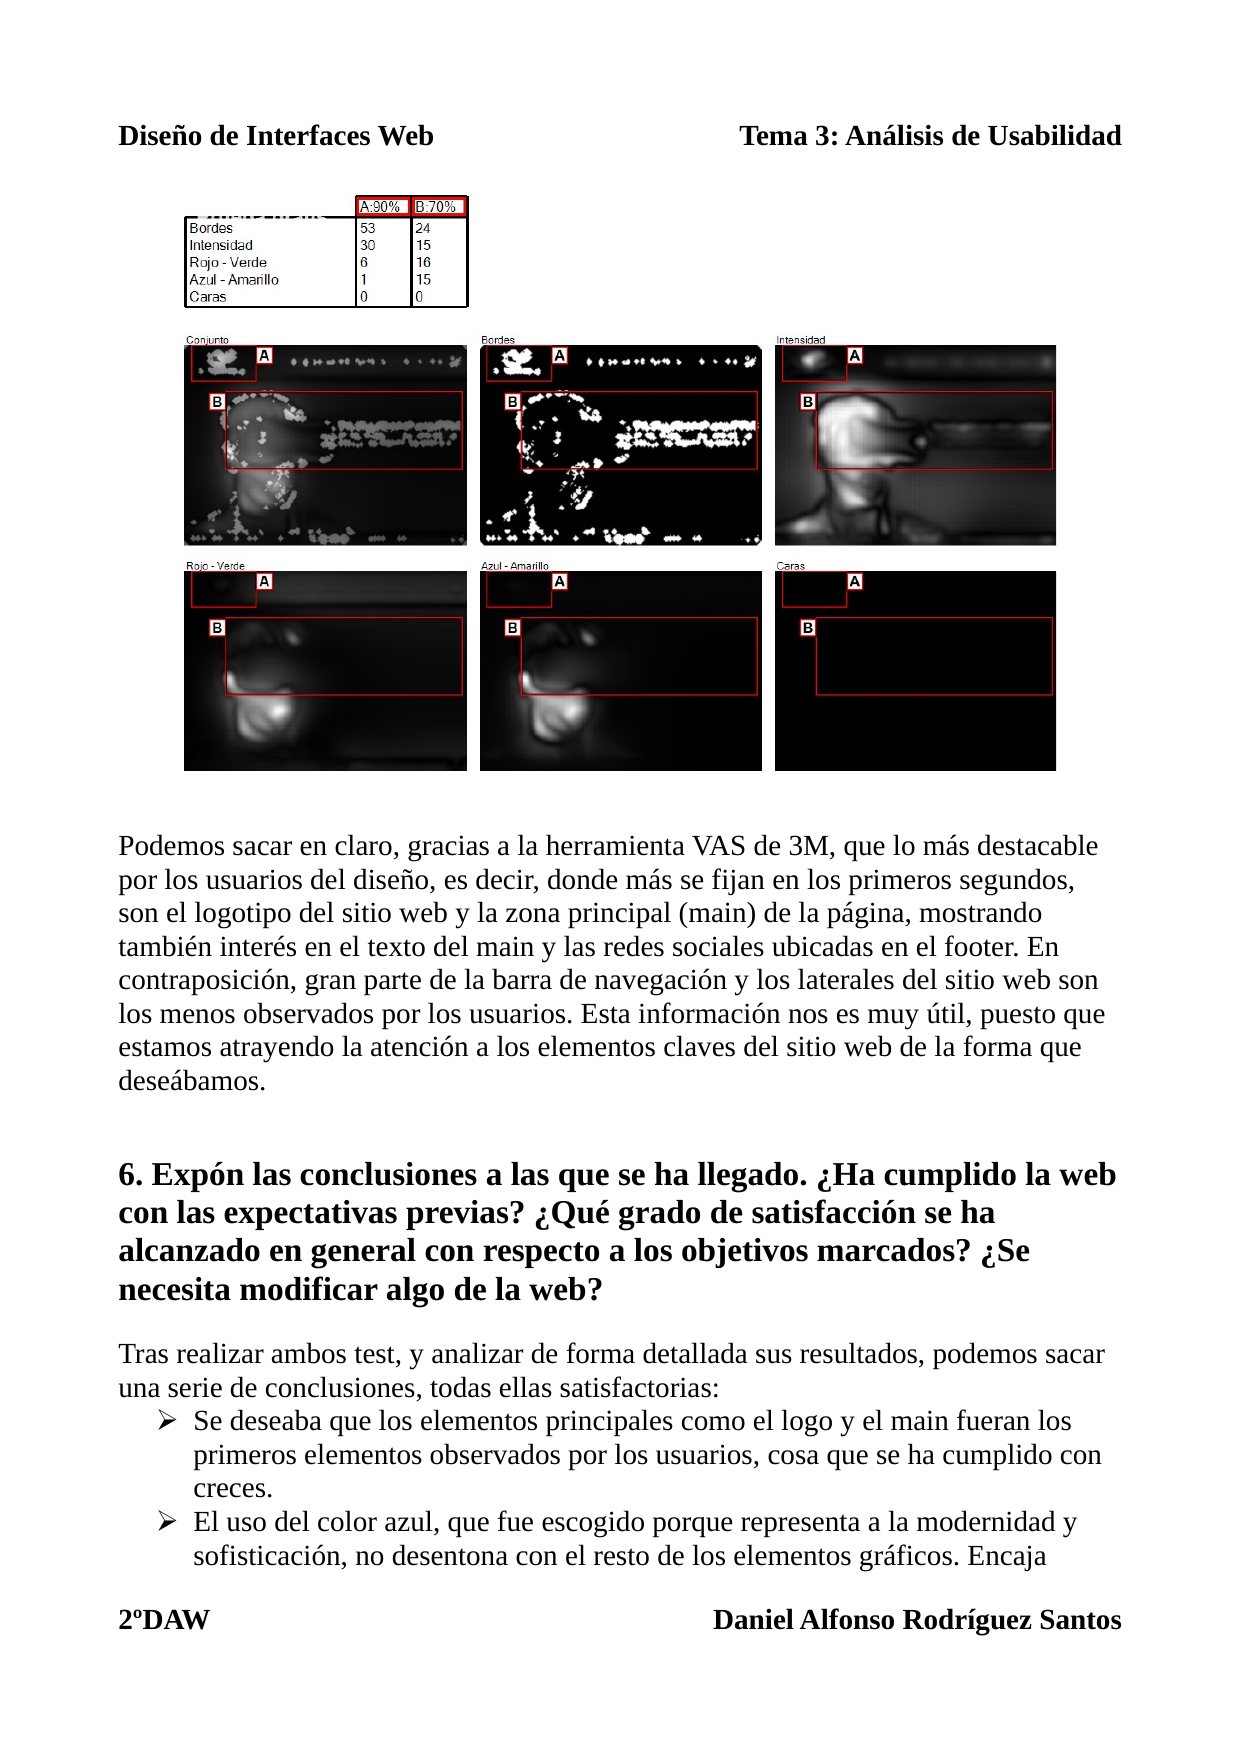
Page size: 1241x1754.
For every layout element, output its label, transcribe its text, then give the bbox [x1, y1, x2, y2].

text 6. Expón las conclusiones a las que se ha llegado. ¿Ha cumplido la web con las expectativas previas? ¿Qué grado de satisfacción se ha alcanzado en general con respecto a los objetivos marcados? ¿Se necesita modificar algo de la web? [118, 1154, 1122, 1307]
text Tras realizar ambos test, y analizar de forma detallada sus resultados, podemos sacar una serie de conclusiones, todas ellas satisfactorias: [118, 1336, 1122, 1403]
list Se deseaba que los elementos principales como el logo y el main fueran los primeros elementos observados por los usuarios, cosa que se ha cumplido con creces. [156, 1403, 1122, 1504]
list El uso del color azul, que fue escogido porque representa a la modernidad y sofisticación, no desentona con el resto de los elementos gráficos. Encaja [156, 1504, 1122, 1571]
picture [184, 195, 1057, 771]
text Podemos sacar en claro, gracias a la herramienta VAS de 3M, que lo más destacable por los usuarios del diseño, es decir, donde más se fijan en los primeros segundos, son el logotipo del sitio web y la zona principal (main) de la página, mostrando también interés en el texto del main y las redes sociales ubicadas en el footer. En contraposición, gran parte de la barra de navegación y los laterales del sitio web son los menos observados por los usuarios. Esta información nos es muy útil, puesto que estamos atrayendo la atención a los elementos claves del sitio web de la forma que deseábamos. [118, 828, 1122, 1097]
